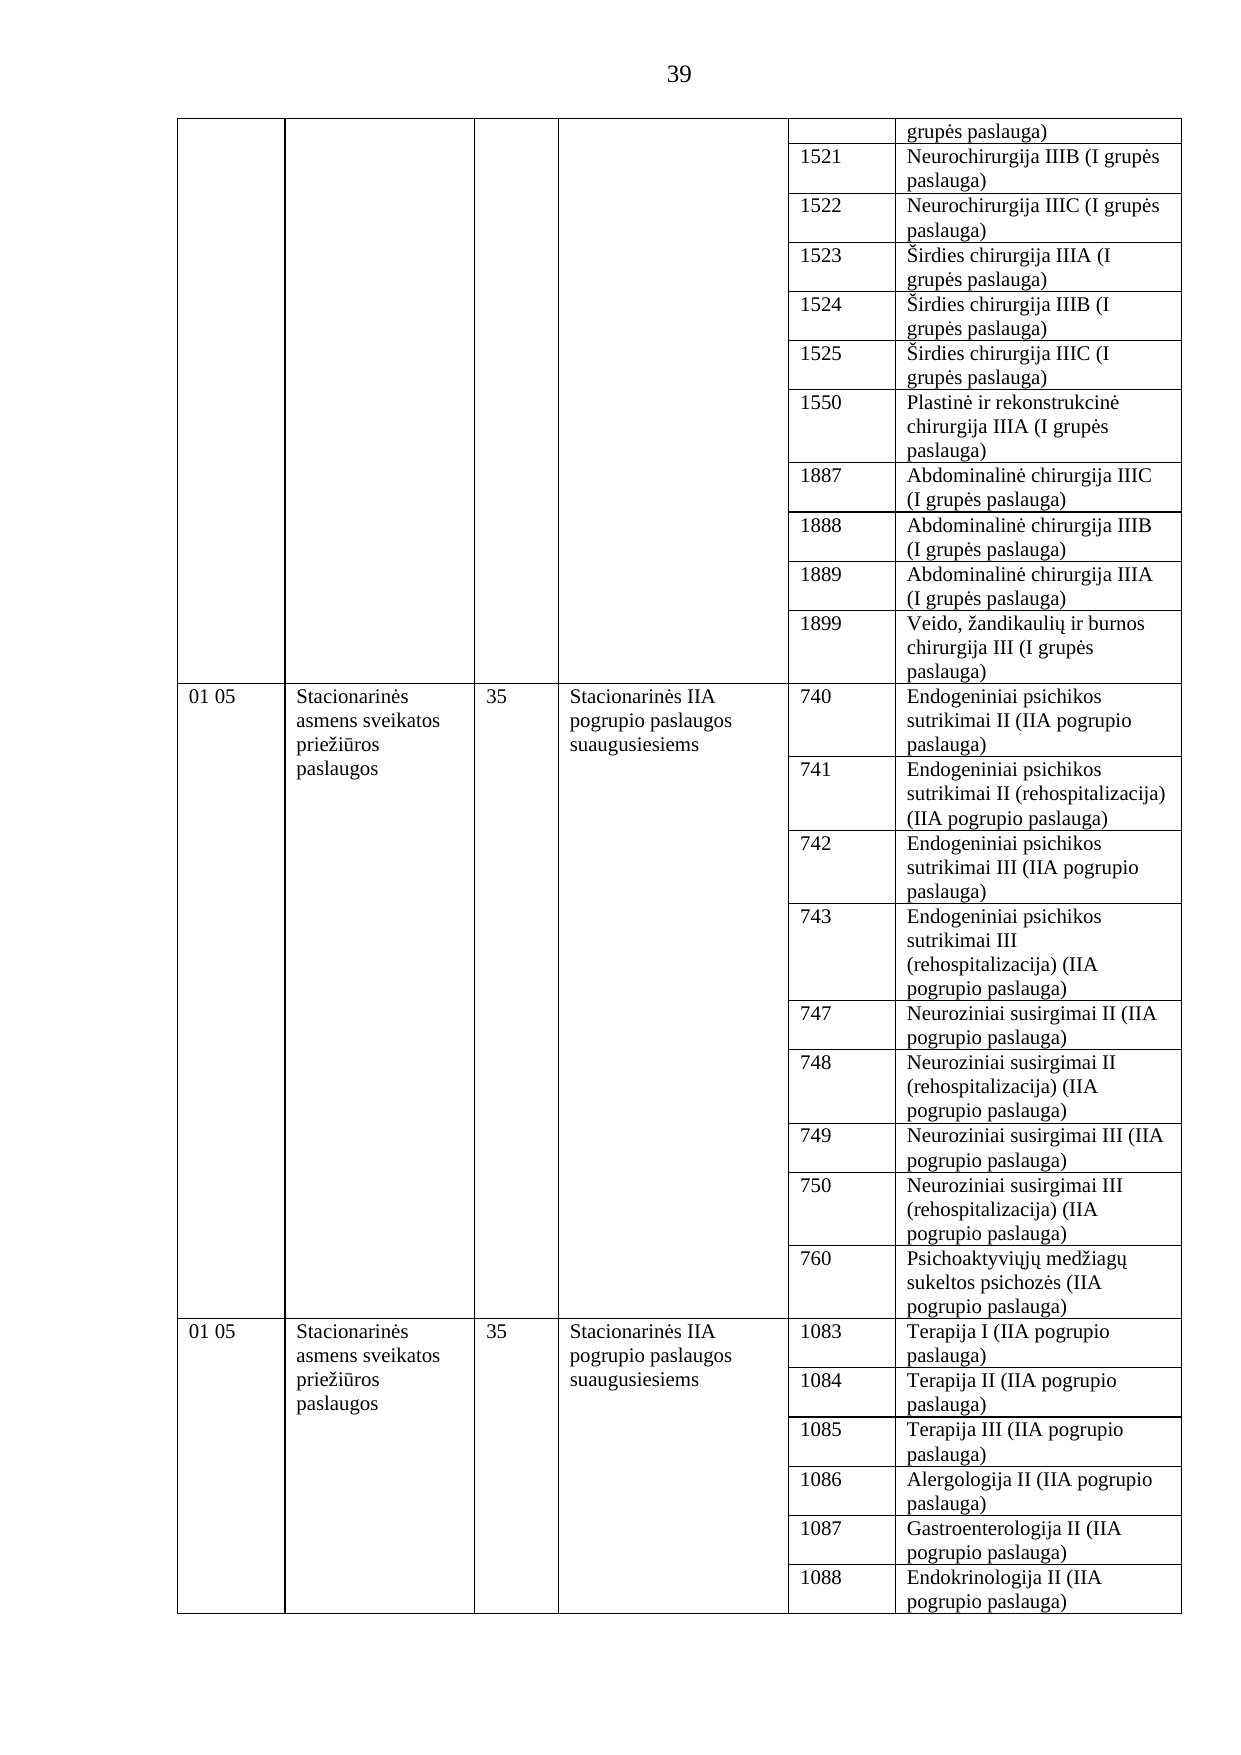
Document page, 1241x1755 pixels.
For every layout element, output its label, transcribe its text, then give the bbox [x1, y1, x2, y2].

table_cell Terapija III (IIA pogrupio paslauga) [896, 1418, 1181, 1466]
table_cell Abdominalinė chirurgija IIIC (I grupės paslauga) [896, 463, 1181, 511]
table_cell Endogeniniai psichikos sutrikimai II (IIA pogrupio paslauga) [896, 684, 1181, 756]
table_cell 742 [789, 831, 895, 903]
table_cell Neuroziniai susirgimai III (rehospitalizacija) (IIA pogrupio paslauga) [896, 1173, 1181, 1245]
table_cell Terapija II (IIA pogrupio paslauga) [896, 1368, 1181, 1416]
table_cell 1085 [789, 1418, 895, 1466]
table_cell 750 [789, 1173, 895, 1245]
table_cell [559, 119, 788, 683]
table_cell grupės paslauga) [896, 119, 1181, 143]
table_cell Endogeniniai psichikos sutrikimai III (IIA pogrupio paslauga) [896, 831, 1181, 903]
table_cell Neurochirurgija IIIC (I grupės paslauga) [896, 194, 1181, 242]
table_cell 1083 [789, 1319, 895, 1367]
table_cell Stacionarinės IIA pogrupio paslaugos suaugusiesiems [559, 684, 788, 1318]
table_cell Stacionarinės asmens sveikatos priežiūros paslaugos [286, 1319, 474, 1613]
table_cell Gastroenterologija II (IIA pogrupio paslauga) [896, 1516, 1181, 1564]
table_cell 1523 [789, 243, 895, 291]
table_cell 1899 [789, 611, 895, 683]
table_cell 1084 [789, 1368, 895, 1416]
table_cell 01 05 [178, 1319, 284, 1613]
table_cell 749 [789, 1124, 895, 1172]
table_cell 760 [789, 1246, 895, 1318]
table_cell 1522 [789, 194, 895, 242]
table_cell Endokrinologija II (IIA pogrupio paslauga) [896, 1565, 1181, 1613]
table_cell Širdies chirurgija IIIB (I grupės paslauga) [896, 292, 1181, 340]
table_cell Veido, žandikaulių ir burnos chirurgija III (I grupės paslauga) [896, 611, 1181, 683]
table_cell 748 [789, 1050, 895, 1122]
table_cell [286, 119, 474, 683]
table_cell Stacionarinės IIA pogrupio paslaugos suaugusiesiems [559, 1319, 788, 1613]
table_cell 740 [789, 684, 895, 756]
table_cell Abdominalinė chirurgija IIIB (I grupės paslauga) [896, 513, 1181, 561]
table_cell Plastinė ir rekonstrukcinė chirurgija IIIA (I grupės paslauga) [896, 390, 1181, 462]
table_cell Neuroziniai susirgimai II (IIA pogrupio paslauga) [896, 1001, 1181, 1049]
table_cell Neurochirurgija IIIB (I grupės paslauga) [896, 144, 1181, 192]
table_cell Abdominalinė chirurgija IIIA (I grupės paslauga) [896, 562, 1181, 610]
table_cell 1888 [789, 513, 895, 561]
table_cell Stacionarinės asmens sveikatos priežiūros paslaugos [286, 684, 474, 1318]
table_cell Neuroziniai susirgimai III (IIA pogrupio paslauga) [896, 1124, 1181, 1172]
table_cell 1889 [789, 562, 895, 610]
table_cell 35 [475, 684, 558, 1318]
table_cell 743 [789, 904, 895, 1000]
table_cell 1887 [789, 463, 895, 511]
table_cell [789, 119, 895, 143]
table_cell 1525 [789, 341, 895, 389]
table_cell Psichoaktyviųjų medžiagų sukeltos psichozės (IIA pogrupio paslauga) [896, 1246, 1181, 1318]
table_cell 1550 [789, 390, 895, 462]
table_cell Alergologija II (IIA pogrupio paslauga) [896, 1467, 1181, 1515]
table_cell 1088 [789, 1565, 895, 1613]
table_cell Endogeniniai psichikos sutrikimai II (rehospitalizacija) (IIA pogrupio paslauga) [896, 757, 1181, 829]
table_cell 747 [789, 1001, 895, 1049]
table_cell [178, 119, 284, 683]
table_cell Terapija I (IIA pogrupio paslauga) [896, 1319, 1181, 1367]
table_cell 1524 [789, 292, 895, 340]
table_cell 741 [789, 757, 895, 829]
table_cell Širdies chirurgija IIIC (I grupės paslauga) [896, 341, 1181, 389]
table_cell Širdies chirurgija IIIA (I grupės paslauga) [896, 243, 1181, 291]
table_cell 1086 [789, 1467, 895, 1515]
table_cell [475, 119, 558, 683]
table_cell Endogeniniai psichikos sutrikimai III (rehospitalizacija) (IIA pogrupio paslauga) [896, 904, 1181, 1000]
table_cell 01 05 [178, 684, 284, 1318]
table_cell 35 [475, 1319, 558, 1613]
table_cell Neuroziniai susirgimai II (rehospitalizacija) (IIA pogrupio paslauga) [896, 1050, 1181, 1122]
table_cell 1521 [789, 144, 895, 192]
table_cell 1087 [789, 1516, 895, 1564]
